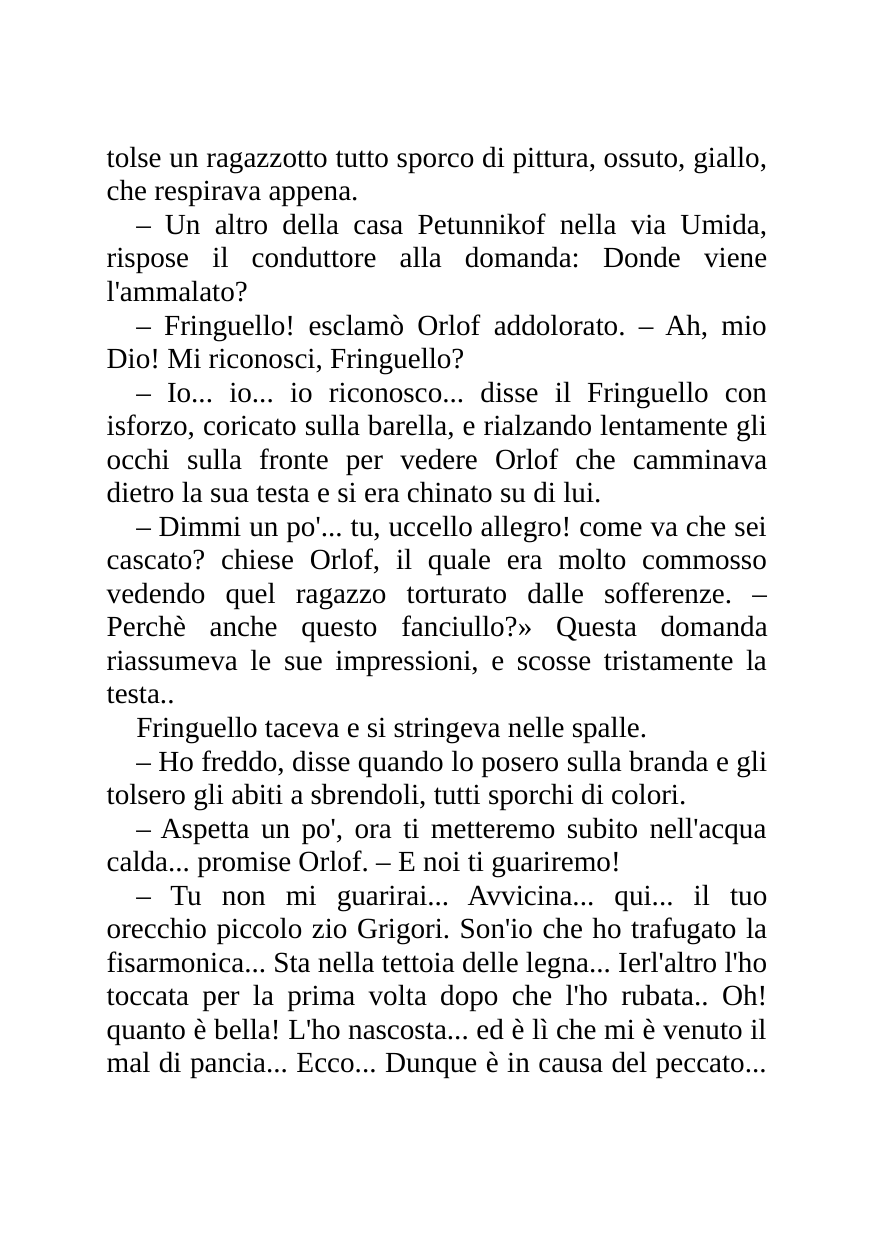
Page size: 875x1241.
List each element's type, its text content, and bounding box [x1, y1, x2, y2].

text tolse un ragazzotto tutto sporco di pittura, ossuto, giallo, che respirava appena. [106, 140, 768, 207]
text Fringuello taceva e si stringeva nelle spalle. [106, 710, 768, 744]
text – Dimmi un po'... tu, uccello allegro! come va che sei cascato? chiese Orlof, il quale era molto commosso vedendo quel ragazzo torturato dalle sofferenze. – Perchè anche questo fanciullo?» Questa domanda riassumeva le sue impressioni, e scosse tristamente la testa.. [106, 509, 768, 710]
text – Aspetta un po', ora ti metteremo subito nell'acqua calda... promise Orlof. – E noi ti guariremo! [106, 811, 768, 878]
text – Ho freddo, disse quando lo posero sulla branda e gli tolsero gli abiti a sbrendoli, tutti sporchi di colori. [106, 744, 768, 811]
text – Io... io... io riconosco... disse il Fringuello con isforzo, coricato sulla barella, e rialzando lentamente gli occhi sulla fronte per vedere Orlof che camminava dietro la sua testa e si era chinato su di lui. [106, 375, 768, 509]
text – Un altro della casa Petunnikof nella via Umida, rispose il conduttore alla domanda: Donde viene l'ammalato? [106, 207, 768, 308]
text – Fringuello! esclamò Orlof addolorato. – Ah, mio Dio! Mi riconosci, Fringuello? [106, 308, 768, 375]
text – Tu non mi guarirai... Avvicina... qui... il tuo orecchio piccolo zio Grigori. Son'io che ho trafugato la fisarmonica... Sta nella tettoia delle legna... Ierl'altro l'ho toccata per la prima volta dopo che l'ho rubata.. Oh! quanto è bella! L'ho nascosta... ed è lì che mi è venuto il mal di pancia... Ecco... Dunque è in causa del peccato... [106, 878, 768, 1079]
